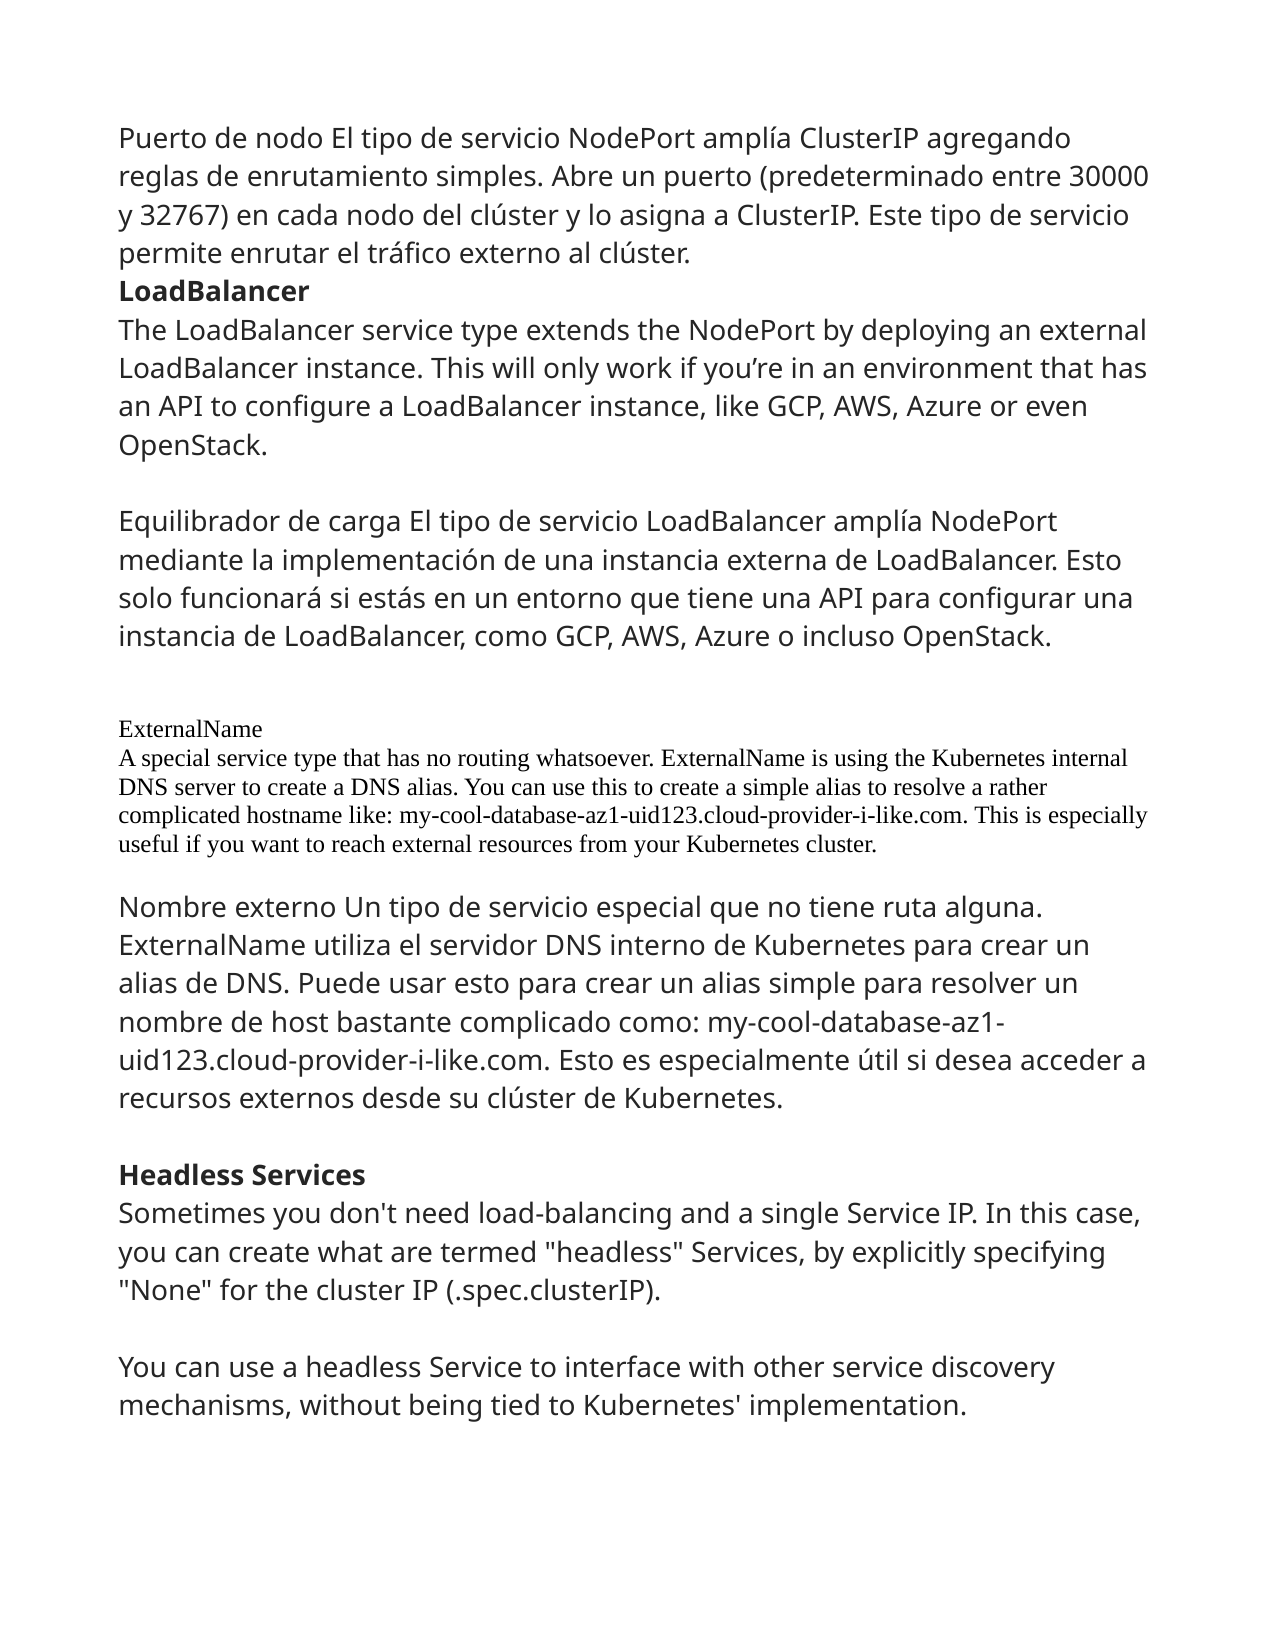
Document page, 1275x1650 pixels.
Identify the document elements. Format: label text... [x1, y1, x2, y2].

text Equilibrador de carga El tipo de servicio LoadBalancer amplía NodePort mediante la implementación de una instancia externa de LoadBalancer. Esto solo funcionará si estás en un entorno que tiene una API para configurar una instancia de LoadBalancer, como GCP, AWS, Azure o incluso OpenStack. [118, 501, 1157, 655]
text You can use a headless Service to interface with other service discovery mechanisms, without being tied to Kubernetes' implementation. [118, 1347, 1157, 1423]
text Puerto de nodo El tipo de servicio NodePort amplía ClusterIP agregando reglas de enrutamiento simples. Abre un puerto (predeterminado entre 30000 y 32767) en cada nodo del clúster y lo asigna a ClusterIP. Este tipo de servicio permite enrutar el tráfico externo al clúster. [118, 118, 1157, 271]
text ExternalName [118, 714, 1157, 743]
text Sometimes you don't need load-balancing and a single Service IP. In this case, you can create what are termed "headless" Services, by explicitly specifying "None" for the cluster IP (.spec.clusterIP). [118, 1193, 1157, 1308]
text Nombre externo Un tipo de servicio especial que no tiene ruta alguna. ExternalName utiliza el servidor DNS interno de Kubernetes para crear un alias de DNS. Puede usar esto para crear un alias simple para resolver un nombre de host bastante complicado como: my-cool-database-az1-uid123.cloud-provider-i-like.com. Esto es especialmente útil si desea acceder a recursos externos desde su clúster de Kubernetes. [118, 887, 1157, 1117]
text LoadBalancer [118, 271, 1157, 310]
text The LoadBalancer service type extends the NodePort by deploying an external LoadBalancer instance. This will only work if you’re in an environment that has an API to configure a LoadBalancer instance, like GCP, AWS, Azure or even OpenStack. [118, 310, 1157, 463]
text Headless Services [118, 1155, 1157, 1193]
text A special service type that has no routing whatsoever. ExternalName is using the Kubernetes internal DNS server to create a DNS alias. You can use this to create a simple alias to resolve a rather complicated hostname like: my-cool-database-az1-uid123.cloud-provider-i-like.com. This is especially useful if you want to reach external resources from your Kubernetes cluster. [118, 743, 1157, 887]
